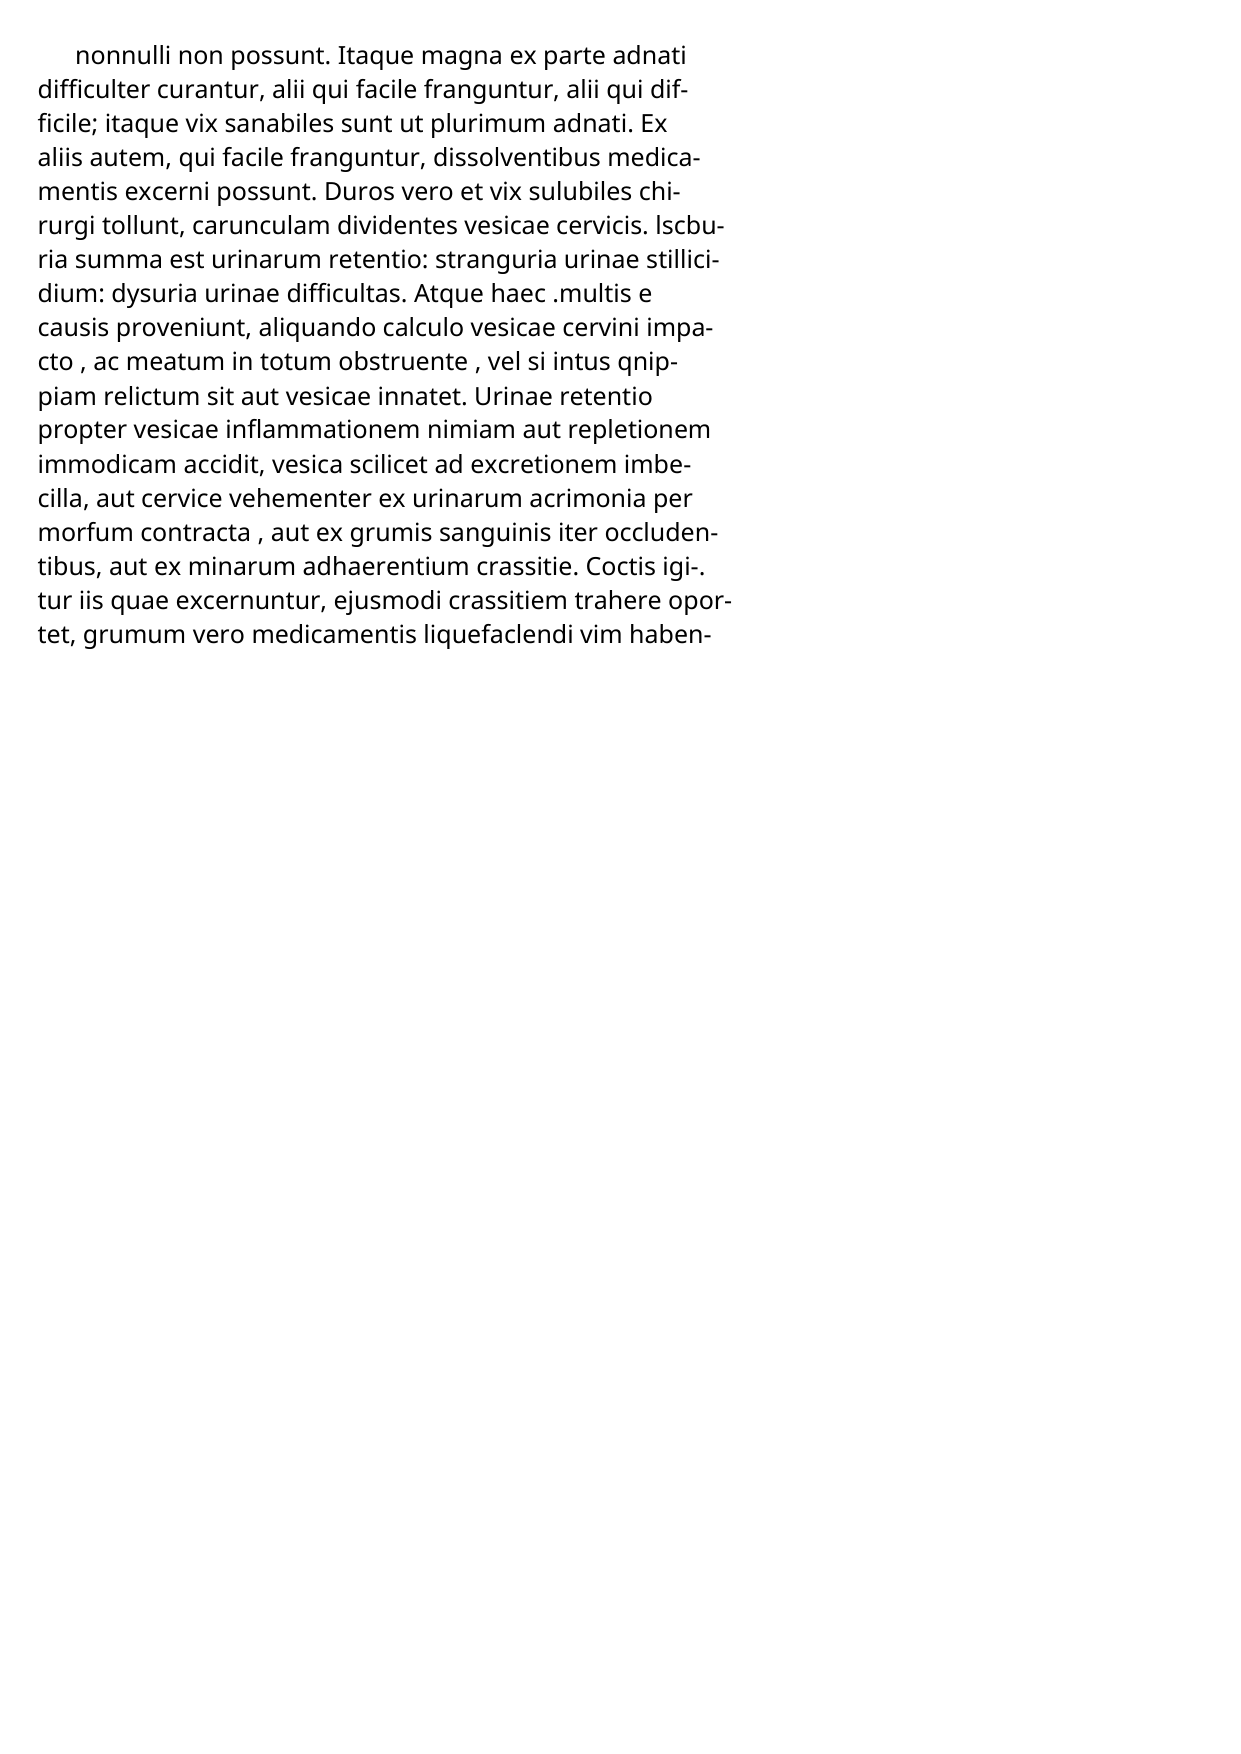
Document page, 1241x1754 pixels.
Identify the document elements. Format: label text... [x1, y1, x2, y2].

text nonnulli non possunt. Itaque magna ex parte adnati difficulter curantur, alii qui facile franguntur, alii qui dif- ficile; itaque vix sanabiles sunt ut plurimum adnati. Ex aliis autem, qui facile franguntur, dissolventibus medica- mentis excerni possunt. Duros vero et vix sulubiles chi- rurgi tollunt, carunculam dividentes vesicae cervicis. lscbu- ria summa est urinarum retentio: stranguria urinae stillici- dium: dysuria urinae difficultas. Atque haec .multis e causis proveniunt, aliquando calculo vesicae cervini impa- cto , ac meatum in totum obstruente , vel si intus qnip- piam relictum sit aut vesicae innatet. Urinae retentio propter vesicae inflammationem nimiam aut repletionem immodicam accidit, vesica scilicet ad excretionem imbe- cilla, aut cervice vehementer ex urinarum acrimonia per morfum contracta , aut ex grumis sanguinis iter occluden- tibus, aut ex minarum adhaerentium crassitie. Coctis igi-. tur iis quae excernuntur, ejusmodi crassitiem trahere opor- tet, grumum vero medicamentis liquefaclendi vim haben- [37, 37, 1203, 651]
